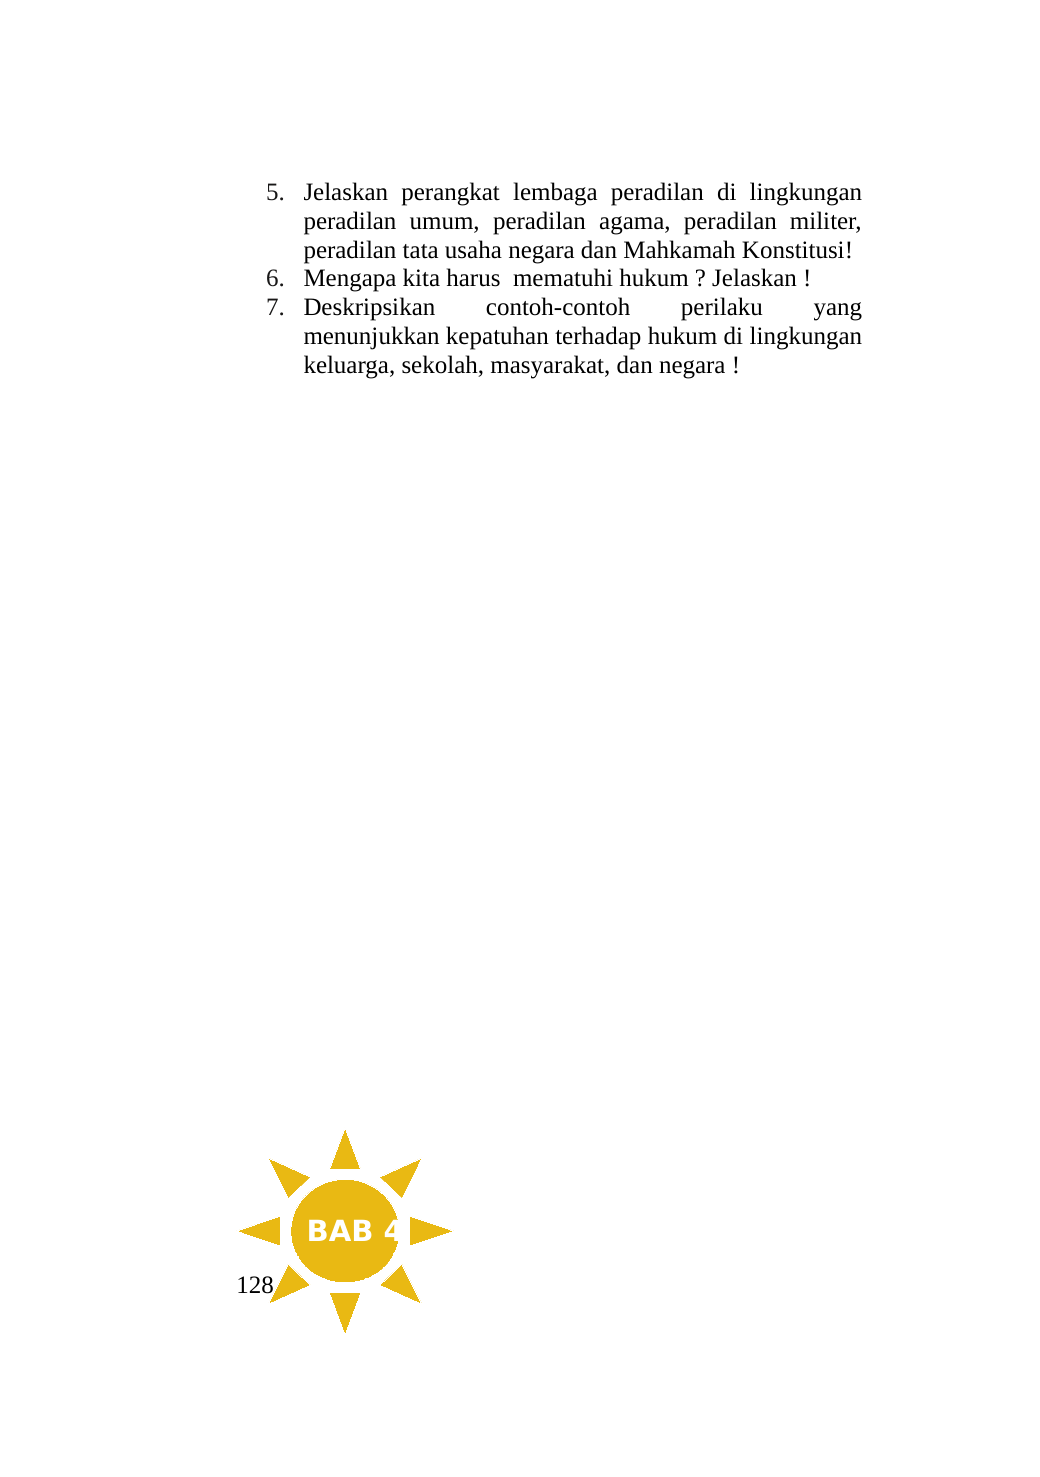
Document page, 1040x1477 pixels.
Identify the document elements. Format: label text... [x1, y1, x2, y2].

list Jelaskan perangkat lembaga peradilan di lingkungan peradilan umum, peradilan agama, peradilan militer, peradilan tata usaha negara dan Mahkamah Konstitusi! [266, 177, 862, 263]
list Deskripsikan contoh-contoh perilaku yang menunjukkan kepatuhan terhadap hukum di lingkungan keluarga, sekolah, masyarakat, dan negara ! [266, 292, 862, 378]
list Mengapa kita harus mematuhi hukum ? Jelaskan ! [266, 263, 862, 292]
